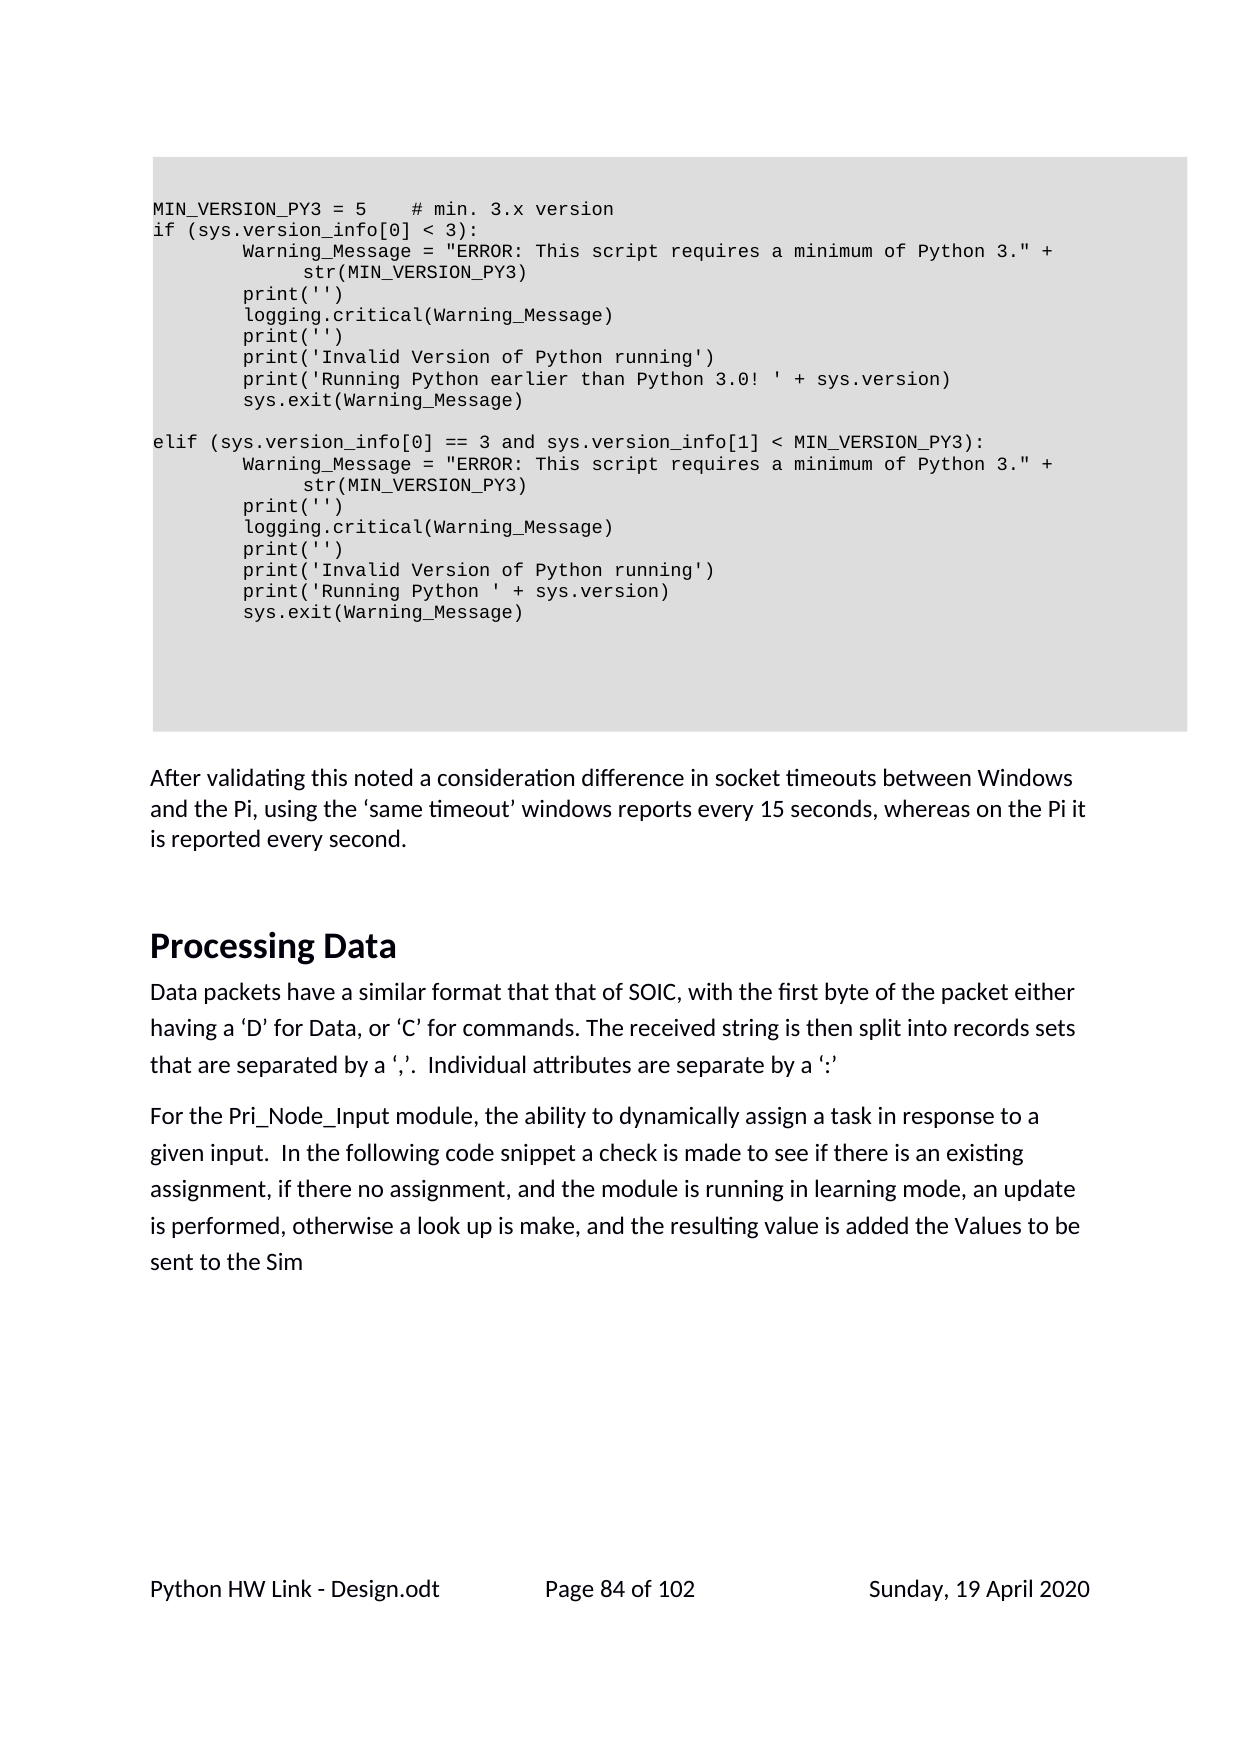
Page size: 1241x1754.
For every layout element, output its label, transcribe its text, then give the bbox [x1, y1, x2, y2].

text For the Pri_Node_Input module, the ability to dynamically assign a task in response to a given input. In the following code snippet a check is made to see if there is an existing assignment, if there no assignment, and the module is running in learning mode, an update is performed, otherwise a look up is make, and the resulting value is added the Values to be sent to the Sim [150, 1100, 1090, 1277]
text After validating this noted a consideration difference in socket timeouts between Windows and the Pi, using the ‘same timeout’ windows reports every 15 seconds, whereas on the Pi it is reported every second. [150, 762, 1090, 854]
subtitle Processing Data [150, 922, 1090, 968]
text Data packets have a similar format that that of SOIC, with the first byte of the packet either having a ‘D’ for Data, or ‘C’ for commands. The received string is then split into records sets that are separated by a ‘,’. Individual attributes are separate by a ‘:’ [150, 976, 1090, 1079]
